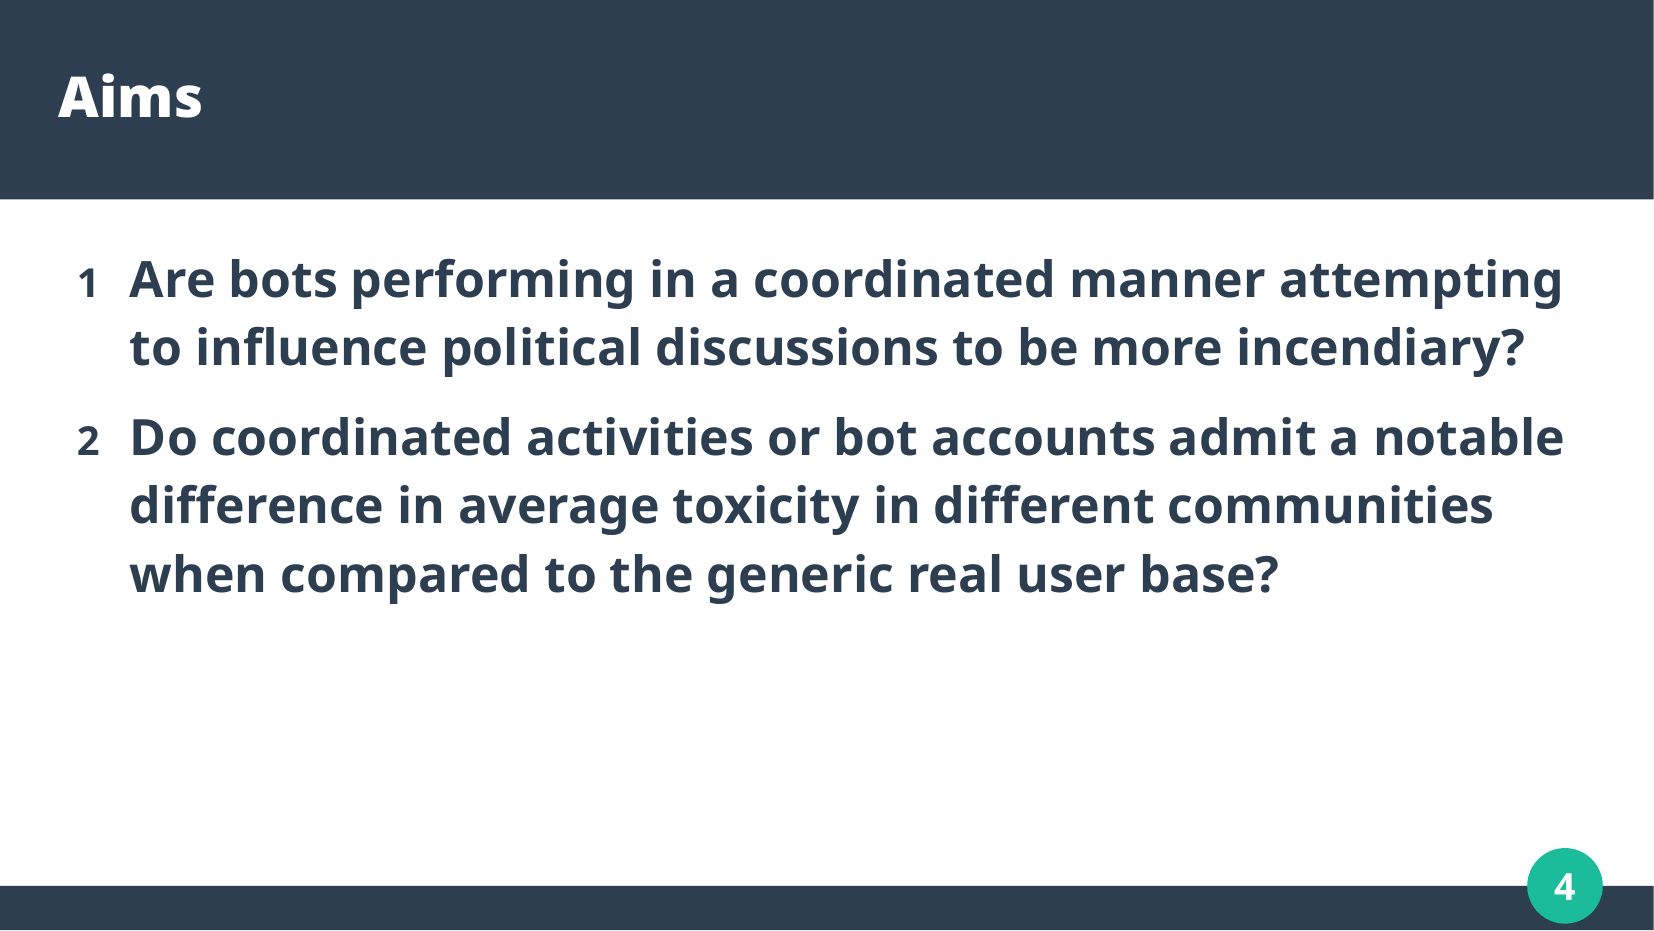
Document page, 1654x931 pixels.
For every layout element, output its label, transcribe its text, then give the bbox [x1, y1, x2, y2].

list Are bots performing in a coordinated manner attempting to influence political discussions to be more incendiary? Do coordinated activities or bot accounts admit a notable difference in average toxicity in different communities when compared to the generic real user base? [59, 243, 1595, 864]
title Aims [59, 37, 1595, 155]
